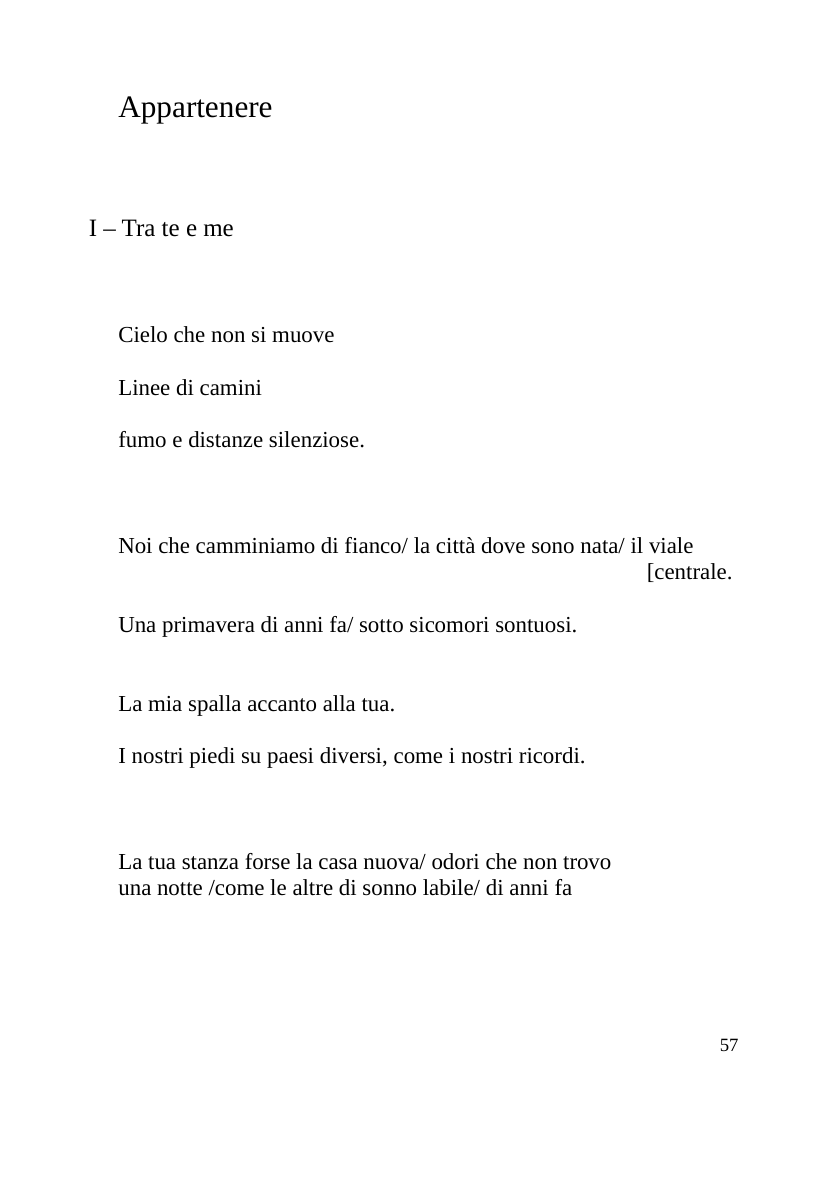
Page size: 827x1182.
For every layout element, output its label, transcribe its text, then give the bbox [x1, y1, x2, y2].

text La mia spalla accanto alla tua. [88, 690, 738, 716]
text [centrale. [88, 558, 738, 584]
text Appartenere [88, 88, 738, 124]
text fumo e distanze silenziose. [88, 426, 738, 453]
text Noi che camminiamo di fianco/ la città dove sono nata/ il viale [88, 532, 738, 558]
text una notte /come le altre di sonno labile/ di anni fa [88, 874, 738, 901]
text I – Tra te e me [88, 213, 738, 242]
text Cielo che non si muove [88, 321, 738, 347]
text I nostri piedi su paesi diversi, come i nostri ricordi. [88, 742, 738, 769]
text Linee di camini [88, 373, 738, 400]
text Una primavera di anni fa/ sotto sicomori sontuosi. [88, 611, 738, 637]
text La tua stanza forse la casa nuova/ odori che non trovo [88, 848, 738, 874]
